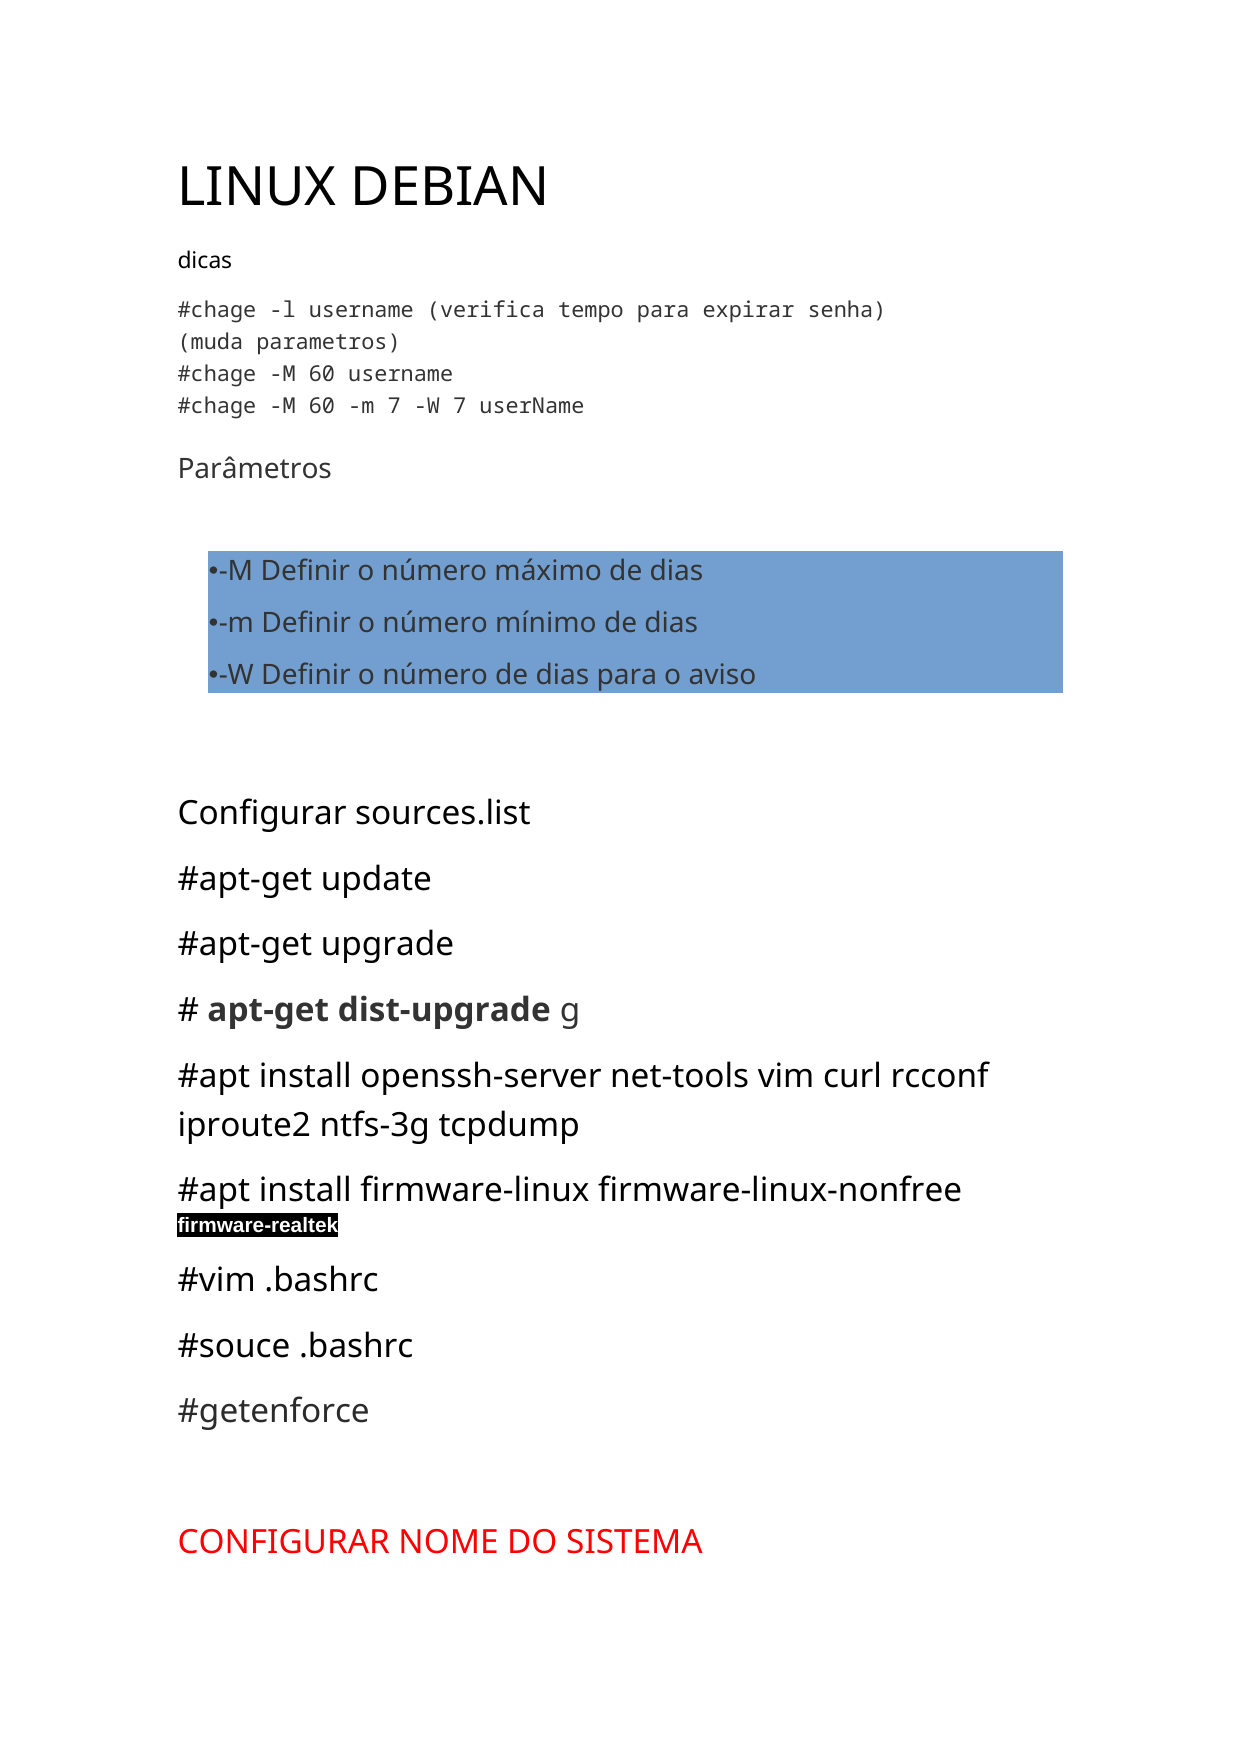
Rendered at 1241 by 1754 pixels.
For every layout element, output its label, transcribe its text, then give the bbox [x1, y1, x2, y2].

text #getenforce [177, 1387, 1063, 1432]
text CONFIGURAR NOME DO SISTEMA [177, 1518, 1063, 1564]
list -M Definir o número máximo de dias [208, 551, 1063, 589]
list -W Definir o número de dias para o aviso [208, 654, 1063, 693]
text #apt install firmware-linux firmware-linux-nonfree firmware-realtek [177, 1166, 1063, 1237]
text #apt-get upgrade [177, 920, 1063, 966]
text Configurar sources.list [177, 789, 1063, 834]
list -m Definir o número mínimo de dias [208, 603, 1063, 641]
text LINUX DEBIAN [177, 148, 1063, 221]
text #apt-get update [177, 854, 1063, 900]
text Parâmetros [177, 448, 1063, 486]
text #chage -M 60 -m 7 -W 7 userName [177, 391, 1063, 420]
text #apt install openssh-server net-tools vim curl rcconf iproute2 ntfs-3g tcpdump [177, 1051, 1063, 1146]
text dicas [177, 244, 1063, 275]
text #chage -l username (verifica tempo para expirar senha) [177, 294, 1063, 324]
text #vim .bashrc [177, 1256, 1063, 1301]
text # apt-get dist-upgrade g [177, 986, 1063, 1031]
text #chage -M 60 username [177, 358, 1063, 388]
text (muda parametros) [177, 326, 1063, 356]
text #souce .bashrc [177, 1321, 1063, 1367]
